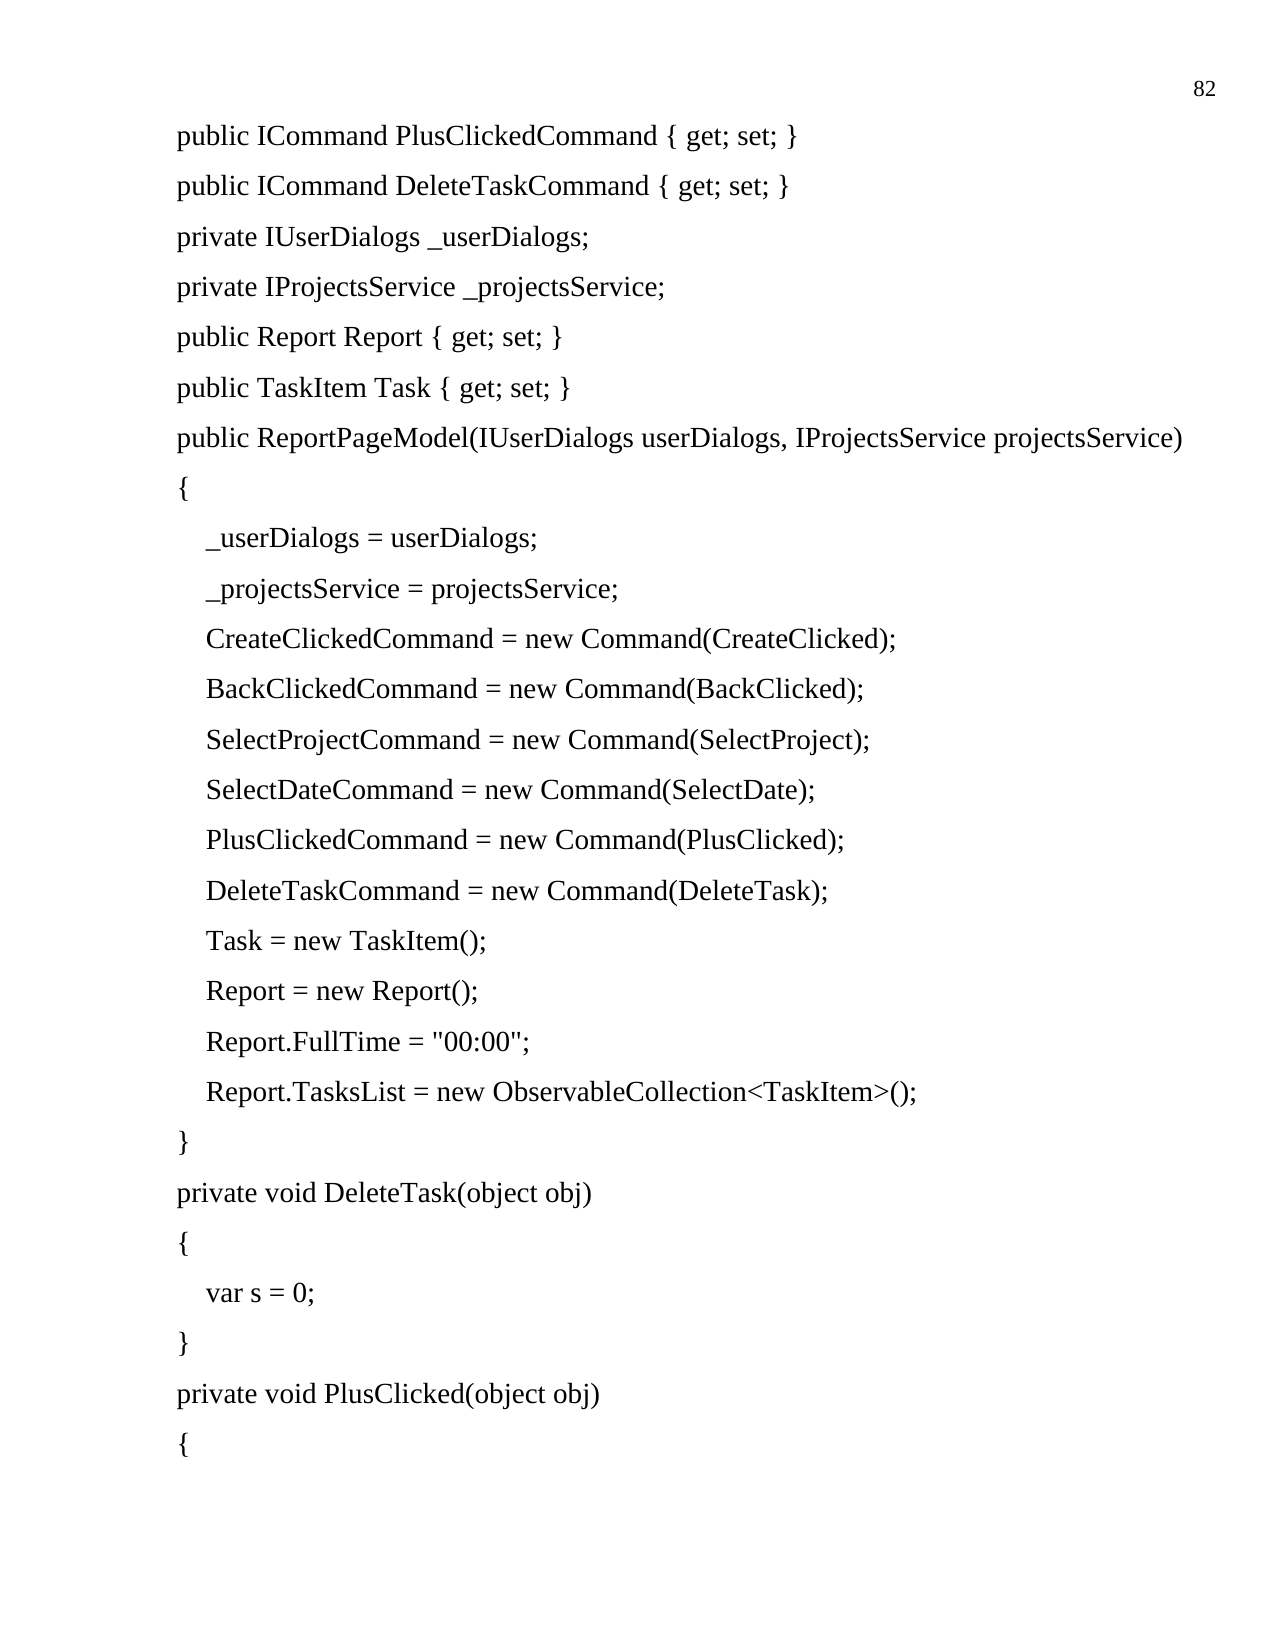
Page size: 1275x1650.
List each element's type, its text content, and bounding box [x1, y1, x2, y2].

text public ICommand PlusClickedCommand { get; set; } public ICommand DeleteTaskCommand { get; set; } private IUserDialogs _userDialogs; private IProjectsService _projectsService; public Report Report { get; set; } public TaskItem Task { get; set; } public ReportPageModel(IUserDialogs userDialogs, IProjectsService projectsService) { _userDialogs = userDialogs; _projectsService = projectsService; CreateClickedCommand = new Command(CreateClicked); BackClickedCommand = new Command(BackClicked); SelectProjectCommand = new Command(SelectProject); SelectDateCommand = new Command(SelectDate); PlusClickedCommand = new Command(PlusClicked); DeleteTaskCommand = new Command(DeleteTask); Task = new TaskItem(); Report = new Report(); Report.FullTime = "00:00"; Report.TasksList = new ObservableCollection<TaskItem>(); } private void DeleteTask(object obj) { var s = 0; } private void PlusClicked(object obj) { [118, 118, 1216, 1460]
